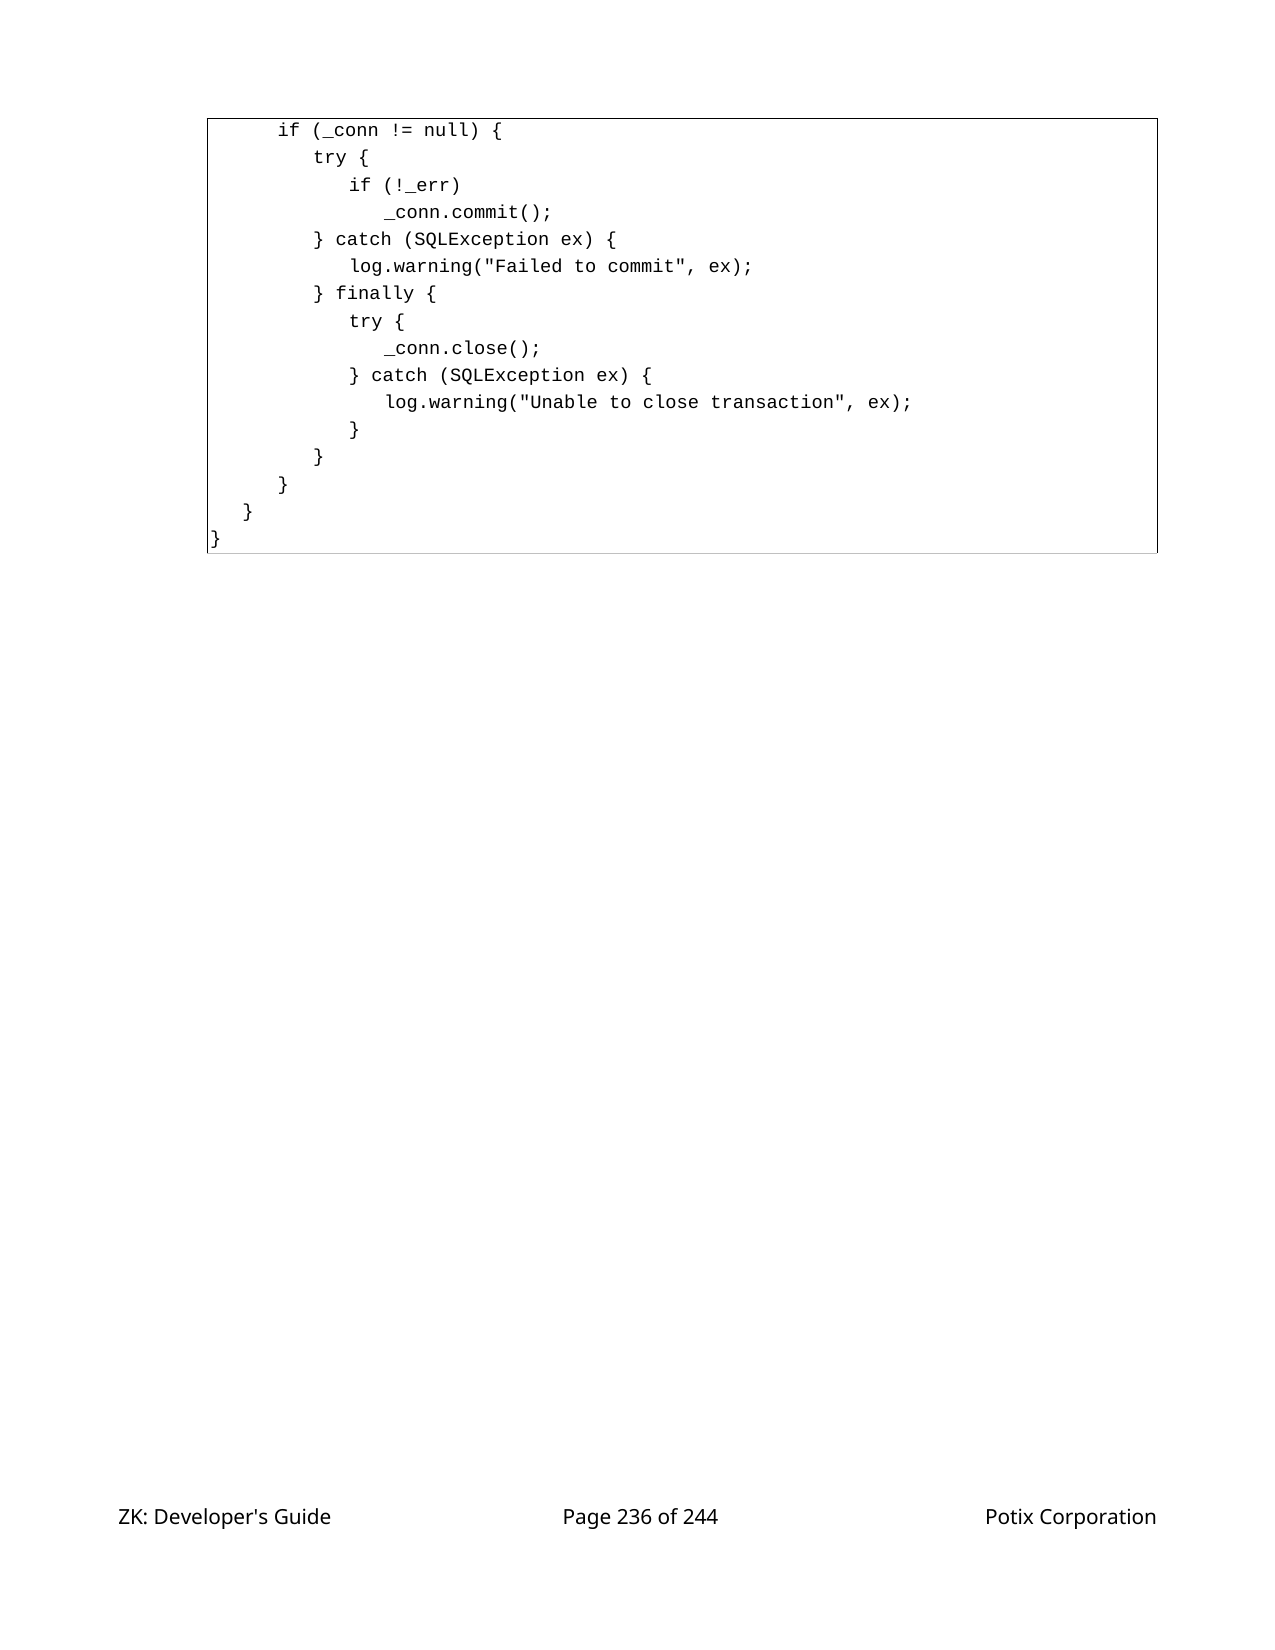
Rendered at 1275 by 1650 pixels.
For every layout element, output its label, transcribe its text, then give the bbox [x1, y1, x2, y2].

text log.warning("Failed to commit", ex); [208, 254, 1157, 278]
text } catch (SQLException ex) { [208, 227, 1157, 251]
text } catch (SQLException ex) { [208, 363, 1157, 387]
text _conn.close(); [208, 336, 1157, 360]
text } [208, 444, 1157, 469]
text } [208, 499, 1157, 523]
text } [208, 417, 1157, 441]
text _conn.commit(); [208, 200, 1157, 224]
text } [208, 526, 1157, 553]
text if (!_err) [208, 172, 1157, 197]
text } [208, 472, 1157, 496]
text try { [208, 145, 1157, 169]
text if (_conn != null) { [208, 119, 1157, 142]
text } finally { [208, 281, 1157, 306]
text try { [208, 308, 1157, 333]
text log.warning("Unable to close transaction", ex); [208, 390, 1157, 414]
